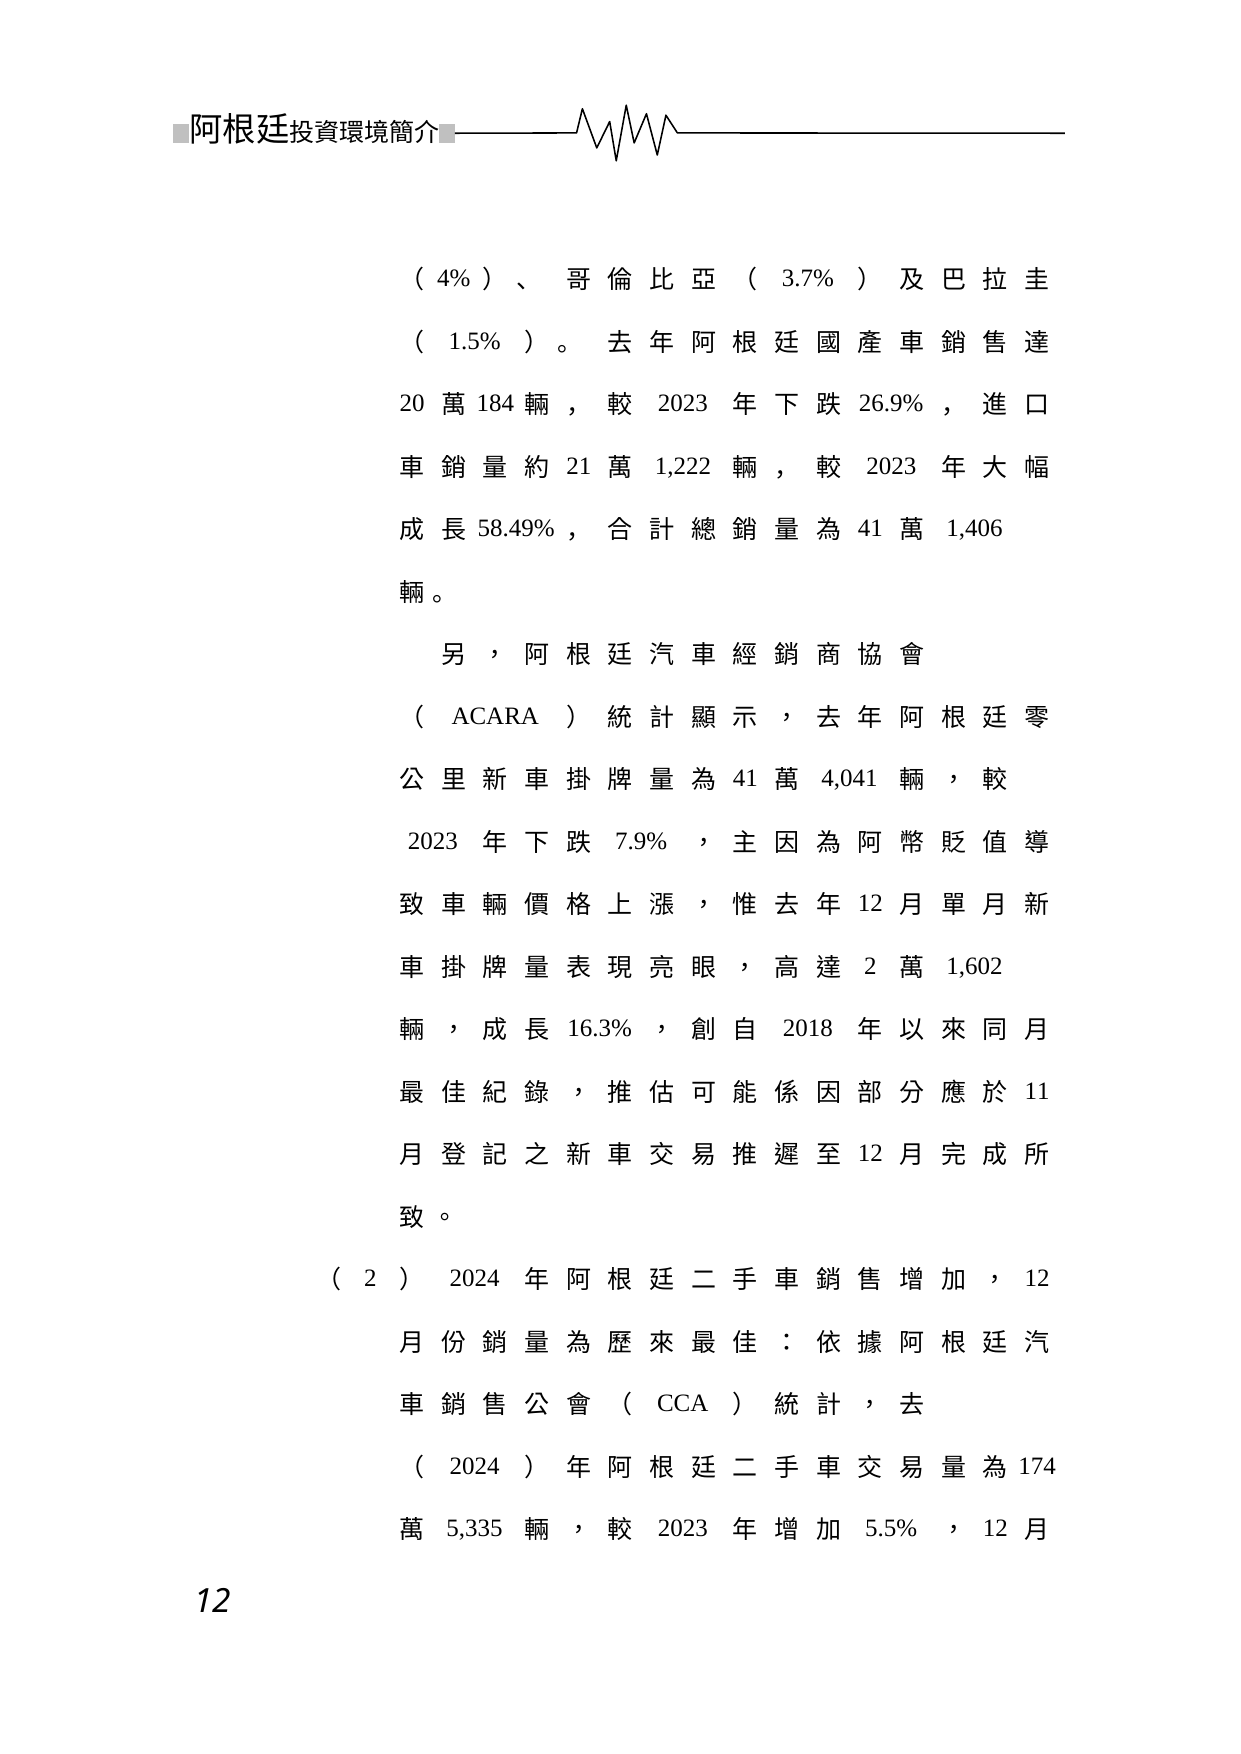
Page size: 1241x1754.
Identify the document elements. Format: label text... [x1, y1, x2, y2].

text （2）2024年阿根廷二手車銷售增加，12月份銷量為歷來最佳：依據阿根廷汽車銷售公會（CCA）統計，去（2024）年阿根廷二手車交易量為174萬5,335輛，較2023年增加5.5%，12月 [306, 1236, 1058, 1549]
text 另，阿根廷汽車經銷商協會（ACARA）統計顯示，去年阿根廷零公里新車掛牌量為41萬4,041輛，較2023年下跌7.9%，主因為阿幣貶值導致車輛價格上漲，惟去年12月單月新車掛牌量表現亮眼，高達2萬1,602輛，成長16.3%，創自2018年以來同月最佳紀錄，推估可能係因部分應於11月登記之新車交易推遲至12月完成所致。 [367, 611, 1058, 1236]
text （4%）、哥倫比亞（3.7%）及巴拉圭（1.5%）。去年阿根廷國產車銷售達20萬184輛，較2023年下跌26.9%，進口車銷量約21萬1,222輛，較2023年大幅成長58.49%，合計總銷量為41萬1,406輛。 [306, 236, 1058, 611]
